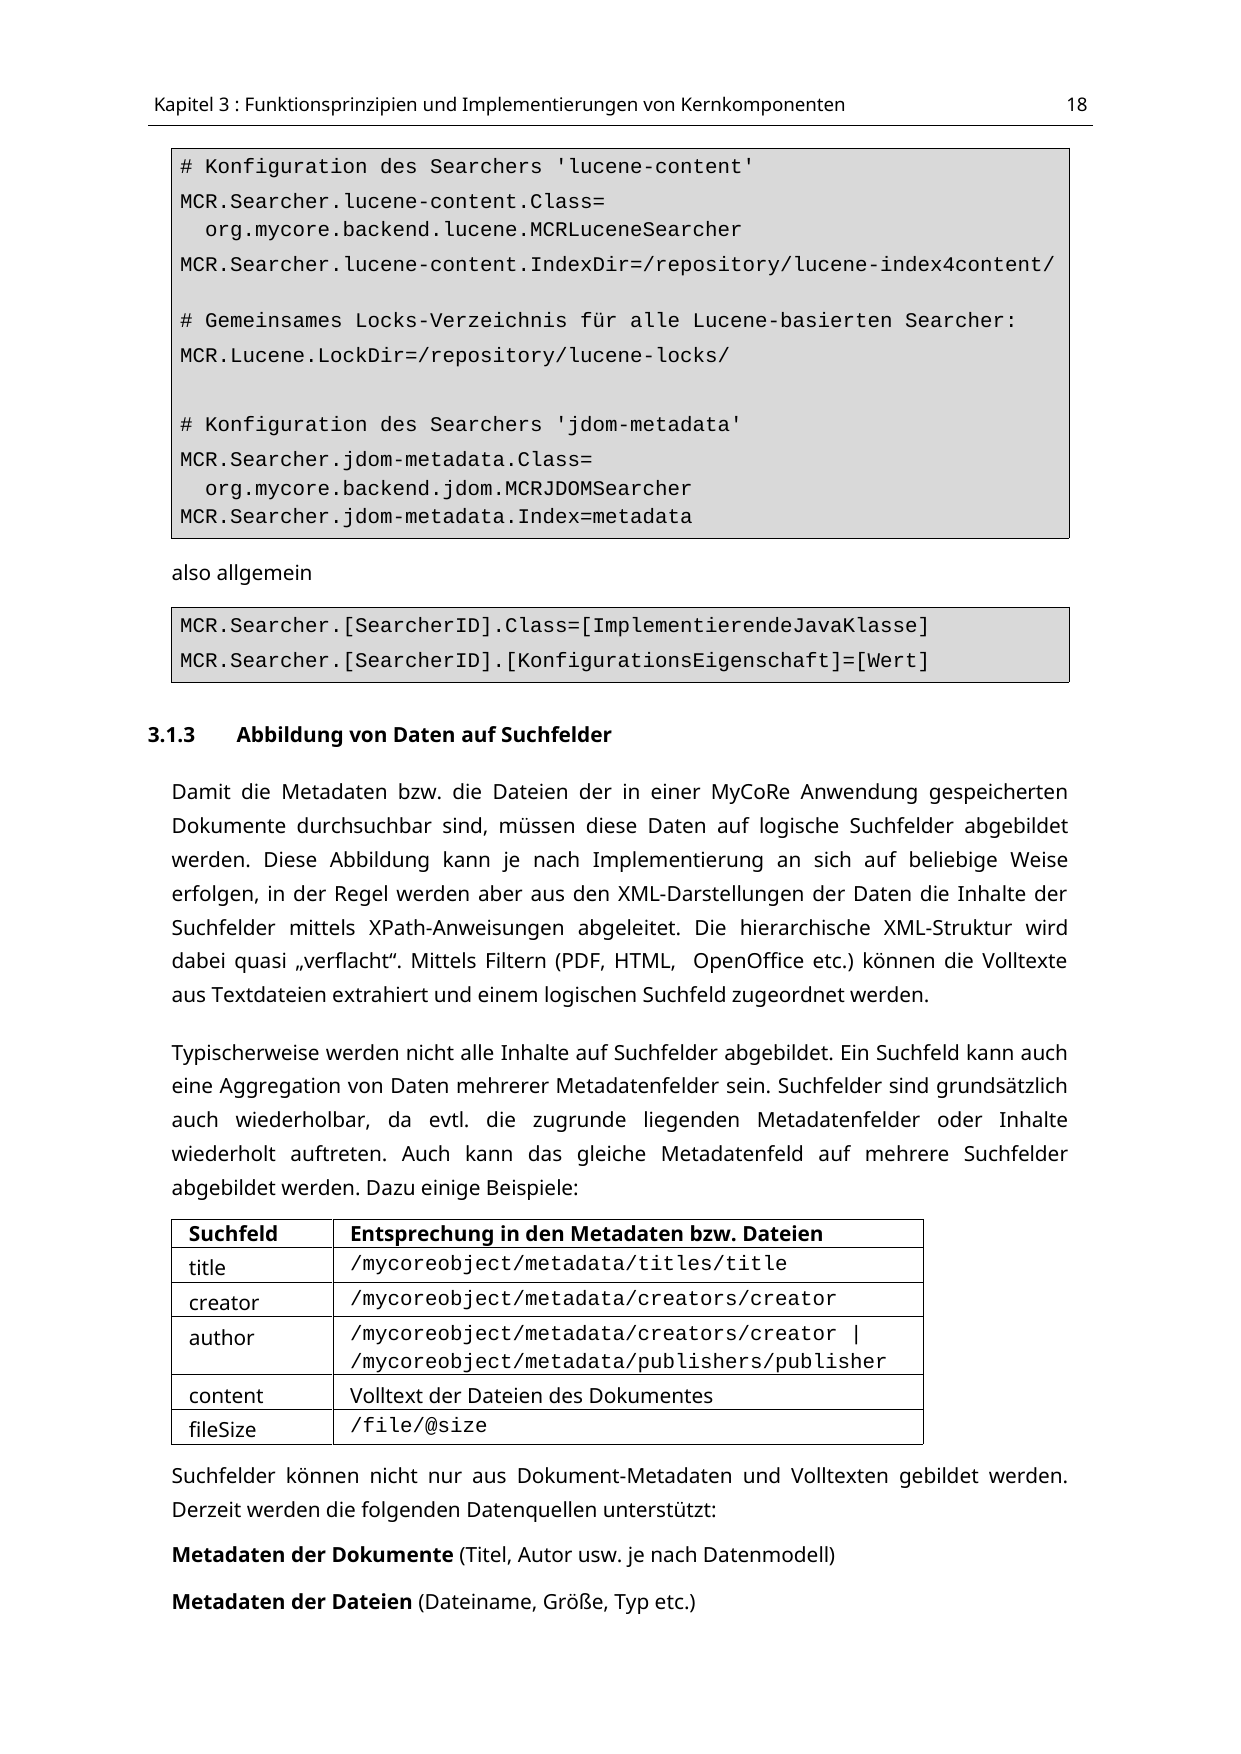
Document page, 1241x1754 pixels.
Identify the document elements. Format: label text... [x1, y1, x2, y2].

text # Konfiguration des Searchers 'lucene-content' [172, 149, 1069, 179]
table_cell content [172, 1375, 332, 1409]
table_cell creator [172, 1283, 332, 1316]
table_cell title [172, 1248, 332, 1282]
text MCR.Searcher.lucene-content.IndexDir=/repository/lucene-index4content/ # Gemeinsames Locks-Verzeichnis für alle Lucene-basierten Searcher: [172, 246, 1069, 334]
table_cell /mycoreobject/metadata/creators/creator | /mycoreobject/metadata/publishers/publisher [334, 1317, 923, 1374]
table_cell /mycoreobject/metadata/creators/creator [334, 1283, 923, 1316]
table_cell Volltext der Dateien des Dokumentes [334, 1375, 923, 1409]
text Metadaten der Dateien (Dateiname, Größe, Typ etc.) [171, 1587, 1069, 1615]
text Metadaten der Dokumente (Titel, Autor usw. je nach Datenmodell) [171, 1541, 1069, 1569]
text MCR.Lucene.LockDir=/repository/lucene-locks/ [172, 337, 1069, 403]
text Damit die Metadaten bzw. die Dateien der in einer MyCoRe Anwendung gespeicherten Dokumente durchsuchbar sind, müssen diese Daten auf logische Suchfelder abgebildet werden. Diese Abbildung kann je nach Implementierung an sich auf beliebige Weise erfolgen, in der Regel werden aber aus den XML-Darstellungen der Daten die Inhalte der Suchfelder mittels XPath-Anweisungen abgeleitet. Die hierarchische XML-Struktur wird dabei quasi „verflacht“. Mittels Filtern (PDF, HTML, OpenOffice etc.) können die Volltexte aus Textdateien extrahiert und einem logischen Suchfeld zugeordnet werden. [171, 777, 1069, 1009]
table_cell author [172, 1317, 332, 1374]
table_cell /file/@size [334, 1410, 923, 1444]
text MCR.Searcher.[SearcherID].Class=[ImplementierendeJavaKlasse] [172, 608, 1069, 638]
text MCR.Searcher.[SearcherID].[KonfigurationsEigenschaft]=[Wert] [172, 642, 1069, 682]
text Suchfelder können nicht nur aus Dokument-Metadaten und Volltexten gebildet werden. Derzeit werden die folgenden Datenquellen unterstützt: [171, 1461, 1069, 1523]
table_header Entsprechung in den Metadaten bzw. Dateien [334, 1220, 923, 1247]
table_cell fileSize [172, 1410, 332, 1444]
table_cell /mycoreobject/metadata/titles/title [334, 1248, 923, 1282]
text MCR.Searcher.jdom-metadata.Class= org.mycore.backend.jdom.MCRJDOMSearcher MCR.Searcher.jdom-metadata.Index=metadata [172, 441, 1069, 538]
text MCR.Searcher.lucene-content.Class= org.mycore.backend.lucene.MCRLuceneSearcher [172, 183, 1069, 243]
table_header Suchfeld [172, 1220, 332, 1247]
text also allgemein [171, 558, 1069, 586]
subtitle Abbildung von Daten auf Suchfelder [148, 720, 1092, 748]
text # Konfiguration des Searchers 'jdom-metadata' [172, 406, 1069, 438]
text Typischerweise werden nicht alle Inhalte auf Suchfelder abgebildet. Ein Suchfeld kann auch eine Aggregation von Daten mehrerer Metadatenfelder sein. Suchfelder sind grundsätzlich auch wiederholbar, da evtl. die zugrunde liegenden Metadatenfelder oder Inhalte wiederholt auftreten. Auch kann das gleiche Metadatenfeld auf mehrere Suchfelder abgebildet werden. Dazu einige Beispiele: [171, 1038, 1069, 1201]
